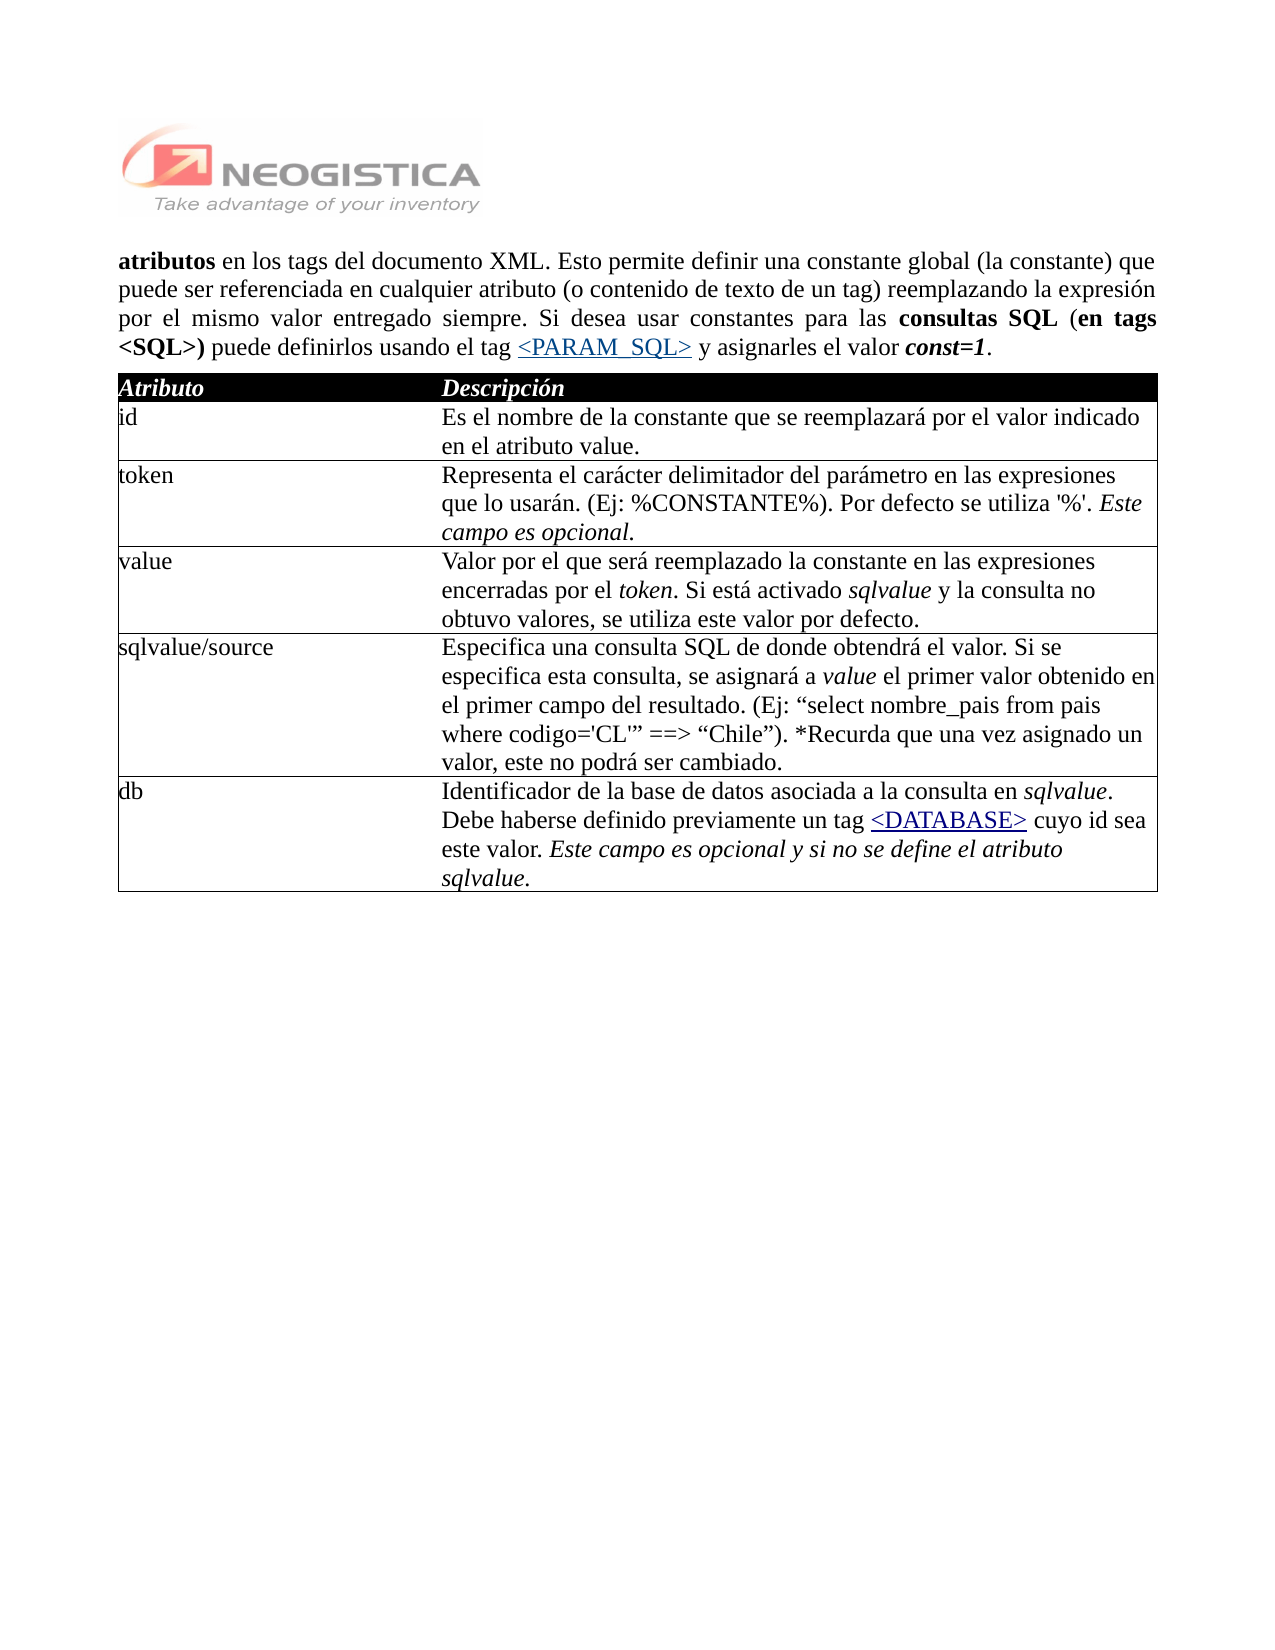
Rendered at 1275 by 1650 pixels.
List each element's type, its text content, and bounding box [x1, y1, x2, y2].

table_cell Especifica una consulta SQL de donde obtendrá el valor. Si se especifica esta consulta, se asignará a value el primer valor obtenido en el primer campo del resultado. (Ej: “select nombre_pais from pais where codigo='CL'” ==> “Chile”). *Recurda que una vez asignado un valor, este no podrá ser cambiado. [441, 634, 1157, 776]
table_cell Identificador de la base de datos asociada a la consulta en sqlvalue. Debe haberse definido previamente un tag <DATABASE> cuyo id sea este valor. Este campo es opcional y si no se define el atributo sqlvalue. [441, 777, 1157, 891]
table_cell id [119, 402, 441, 460]
table_cell token [119, 461, 441, 546]
table_cell db [119, 777, 441, 891]
table_header Descripción [441, 374, 1157, 402]
text atributos en los tags del documento XML. Esto permite definir una constante global (la constante) que puede ser referenciada en cualquier atributo (o contenido de texto de un tag) reemplazando la expresión por el mismo valor entregado siempre. Si desea usar constantes para las consultas SQL (en tags <SQL>) puede definirlos usando el tag <PARAM_SQL> y asignarles el valor const=1. [118, 246, 1157, 361]
table_cell Valor por el que será reemplazado la constante en las expresiones encerradas por el token. Si está activado sqlvalue y la consulta no obtuvo valores, se utiliza este valor por defecto. [441, 547, 1157, 632]
table_cell Es el nombre de la constante que se reemplazará por el valor indicado en el atributo value. [441, 402, 1157, 460]
table_cell sqlvalue/source [119, 634, 441, 776]
table_cell Representa el carácter delimitador del parámetro en las expresiones que lo usarán. (Ej: %CONSTANTE%). Por defecto se utiliza '%'. Este campo es opcional. [441, 461, 1157, 546]
table_cell value [119, 547, 441, 632]
table_header Atributo [119, 374, 441, 402]
